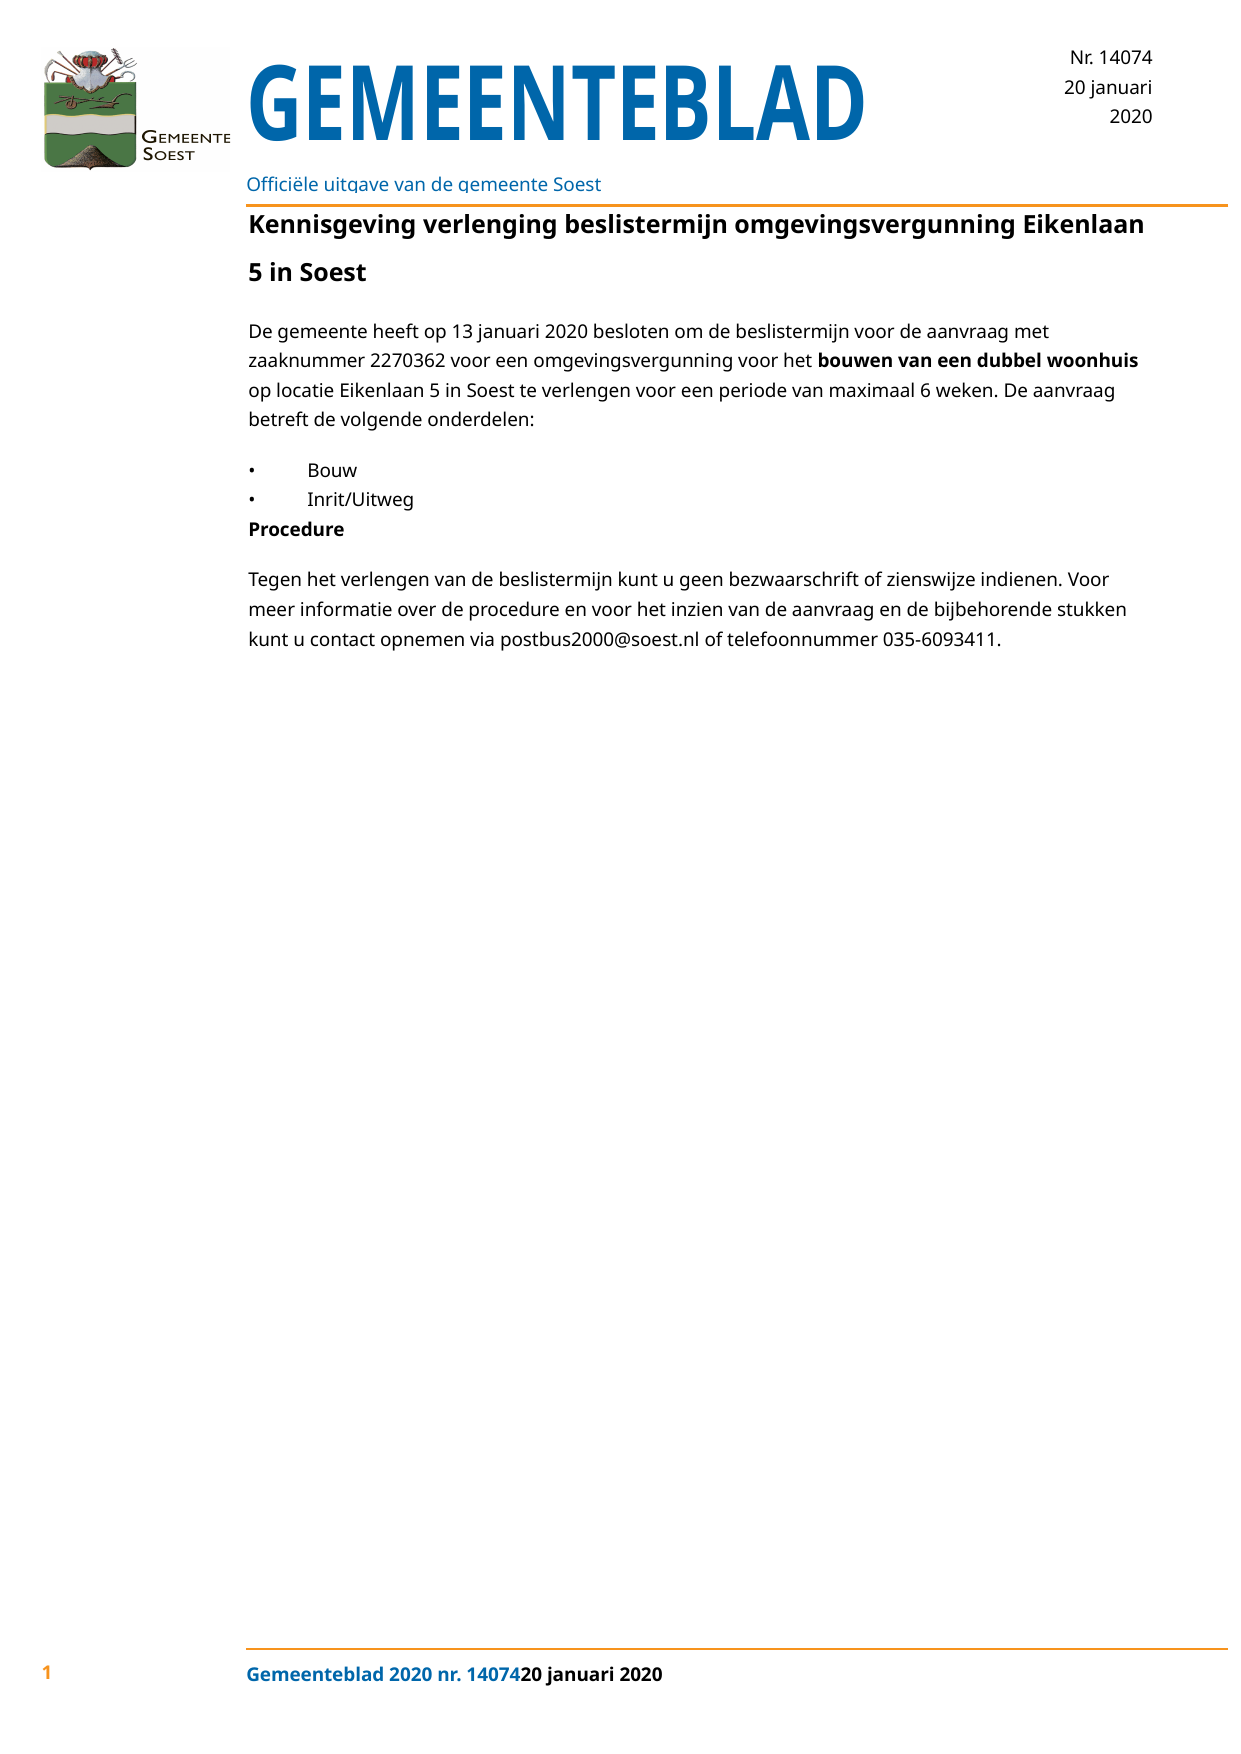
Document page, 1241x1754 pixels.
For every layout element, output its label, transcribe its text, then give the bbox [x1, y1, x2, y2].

list Inrit/Uitweg [248, 487, 1152, 512]
text Kennisgeving verlenging beslistermijn omgevingsvergunning Eikenlaan 5 in Soest [248, 207, 1152, 288]
picture [41, 47, 231, 172]
list Bouw [248, 457, 1152, 483]
text Tegen het verlengen van de beslistermijn kunt u geen bezwaarschrift of zienswijze indienen. Voor meer informatie over de procedure en voor het inzien van de aanvraag en de bijbehorende stukken kunt u contact opnemen via postbus2000@soest.nl of telefoonnummer 035-6093411. [248, 567, 1152, 652]
text Procedure [248, 516, 1152, 542]
text De gemeente heeft op 13 januari 2020 besloten om de beslistermijn voor de aanvraag met zaaknummer 2270362 voor een omgevingsvergunning voor het bouwen van een dubbel woonhuis op locatie Eikenlaan 5 in Soest te verlengen voor een periode van maximaal 6 weken. De aanvraag betreft de volgende onderdelen: [248, 318, 1152, 432]
